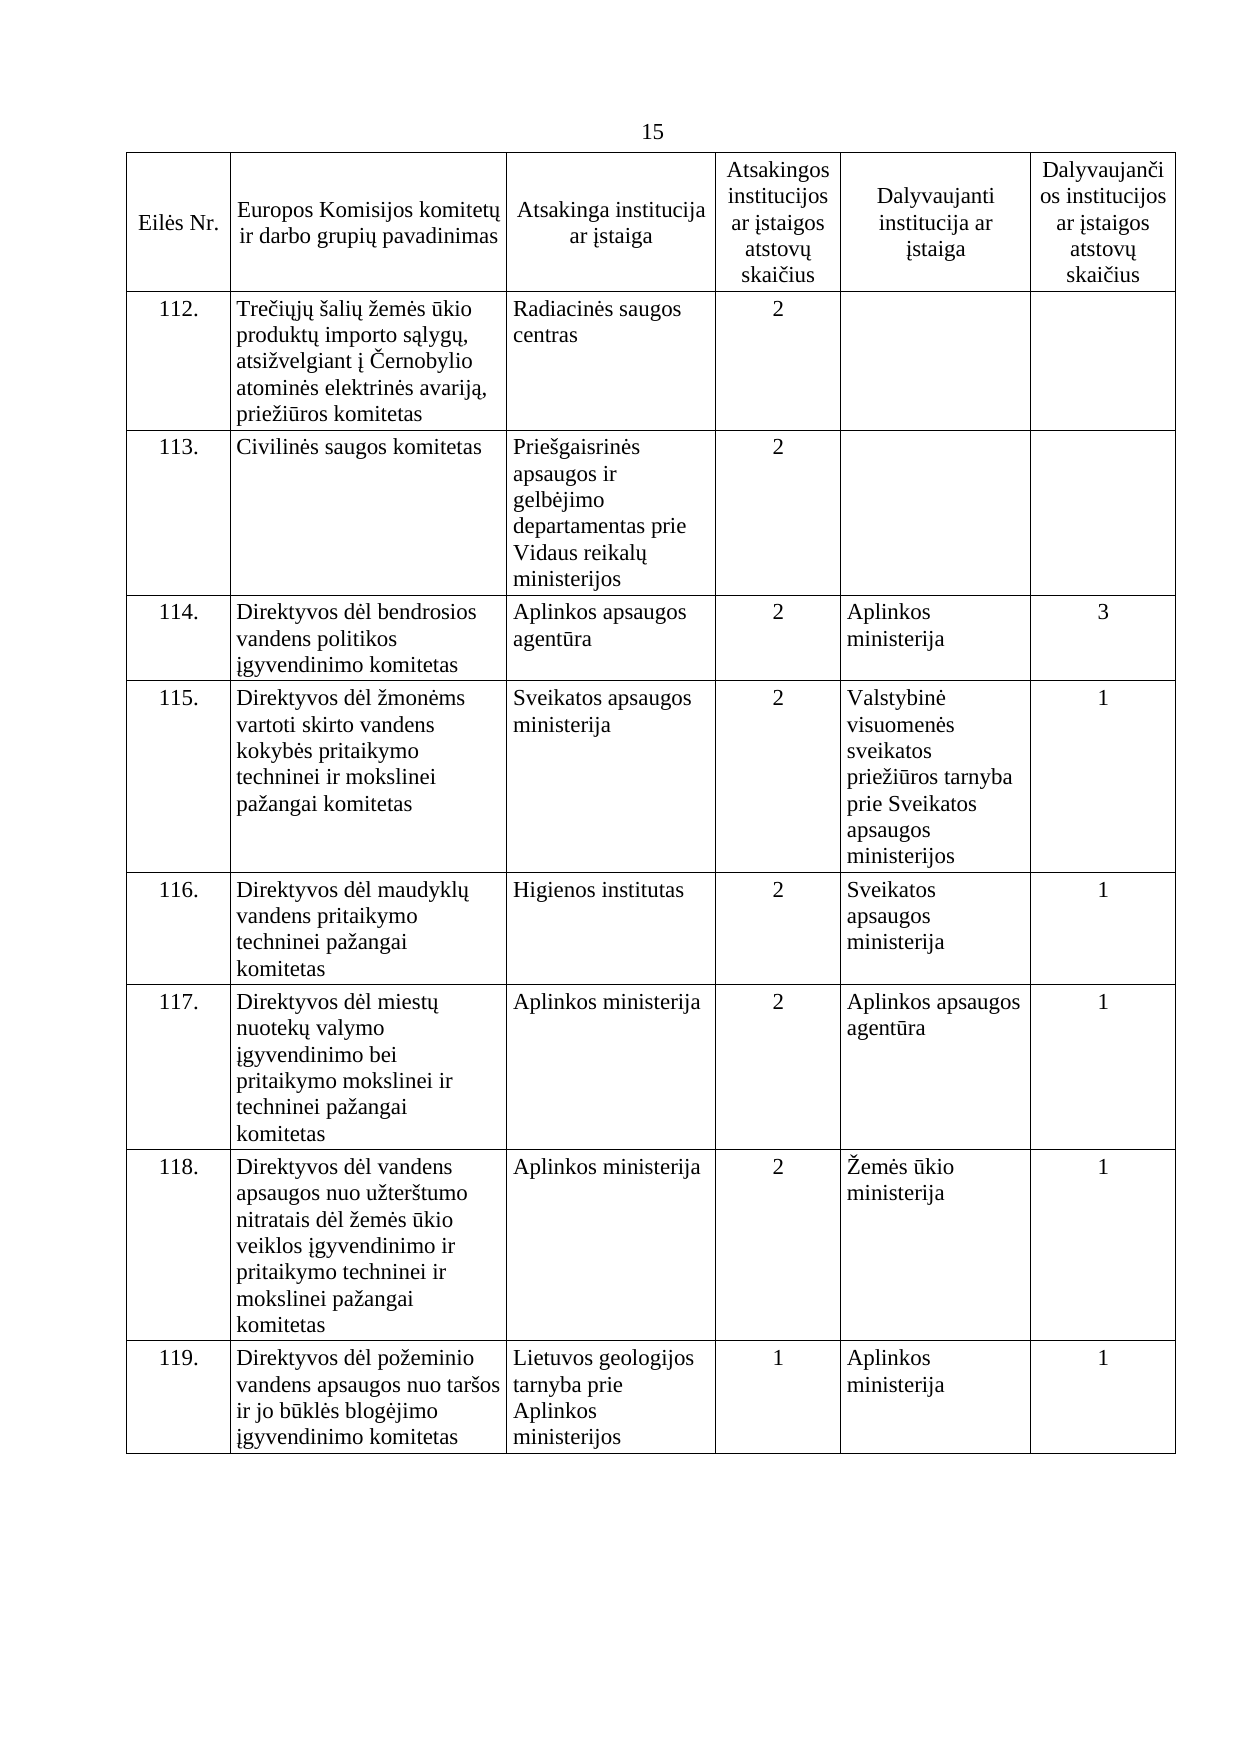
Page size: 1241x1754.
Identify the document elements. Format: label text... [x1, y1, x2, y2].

table_cell Direktyvos dėl maudyklų vandens pritaikymo techninei pažangai komitetas [231, 873, 506, 984]
table_cell 2 [716, 431, 840, 594]
table_header Eilės Nr. [127, 153, 230, 291]
table_cell Žemės ūkio ministerija [841, 1150, 1030, 1340]
table_header Atsakinga institucija ar įstaiga [507, 153, 715, 291]
table_cell 2 [716, 985, 840, 1149]
table_cell 2 [716, 681, 840, 872]
table_cell Aplinkos ministerija [841, 1341, 1030, 1453]
table_cell Trečiųjų šalių žemės ūkio produktų importo sąlygų, atsižvelgiant į Černobylio atominės elektrinės avariją, priežiūros komitetas [231, 292, 506, 429]
table_cell 1 [1031, 1341, 1175, 1453]
table_cell 117. [127, 985, 230, 1149]
table_cell 2 [716, 1150, 840, 1340]
table_cell 112. [127, 292, 230, 429]
table_header Dalyvaujanti institucija ar įstaiga [841, 153, 1030, 291]
table_cell Direktyvos dėl bendrosios vandens politikos įgyvendinimo komitetas [231, 596, 506, 680]
table_cell Lietuvos geologijos tarnyba prie Aplinkos ministerijos [507, 1341, 715, 1453]
table_cell [841, 431, 1030, 594]
table_cell Aplinkos ministerija [507, 985, 715, 1149]
table_cell Direktyvos dėl miestų nuotekų valymo įgyvendinimo bei pritaikymo mokslinei ir techninei pažangai komitetas [231, 985, 506, 1149]
table_cell [1031, 292, 1175, 429]
table_cell 1 [1031, 873, 1175, 984]
table_cell [841, 292, 1030, 429]
table_cell 2 [716, 596, 840, 680]
table_header Dalyvaujančios institucijos ar įstaigos atstovų skaičius [1031, 153, 1175, 291]
table_cell Radiacinės saugos centras [507, 292, 715, 429]
table_cell 119. [127, 1341, 230, 1453]
table_cell 116. [127, 873, 230, 984]
table_cell Sveikatos apsaugos ministerija [841, 873, 1030, 984]
table_header Europos Komisijos komitetų ir darbo grupių pavadinimas [231, 153, 506, 291]
table_cell 1 [1031, 985, 1175, 1149]
table_cell Sveikatos apsaugos ministerija [507, 681, 715, 872]
table_header Atsakingos institucijos ar įstaigos atstovų skaičius [716, 153, 840, 291]
table_cell 118. [127, 1150, 230, 1340]
table_cell Aplinkos ministerija [841, 596, 1030, 680]
table_cell 1 [1031, 681, 1175, 872]
table_cell [1031, 431, 1175, 594]
table_cell 115. [127, 681, 230, 872]
table_cell Aplinkos apsaugos agentūra [507, 596, 715, 680]
table_cell Civilinės saugos komitetas [231, 431, 506, 594]
table_cell Aplinkos apsaugos agentūra [841, 985, 1030, 1149]
table_cell 113. [127, 431, 230, 594]
table_cell 2 [716, 292, 840, 429]
table_cell 114. [127, 596, 230, 680]
table_cell Valstybinė visuomenės sveikatos priežiūros tarnyba prie Sveikatos apsaugos ministerijos [841, 681, 1030, 872]
table_cell 2 [716, 873, 840, 984]
table_cell Aplinkos ministerija [507, 1150, 715, 1340]
table_cell Priešgaisrinės apsaugos ir gelbėjimo departamentas prie Vidaus reikalų ministerijos [507, 431, 715, 594]
table_cell Direktyvos dėl požeminio vandens apsaugos nuo taršos ir jo būklės blogėjimo įgyvendinimo komitetas [231, 1341, 506, 1453]
table_cell 1 [1031, 1150, 1175, 1340]
table_cell Direktyvos dėl žmonėms vartoti skirto vandens kokybės pritaikymo techninei ir mokslinei pažangai komitetas [231, 681, 506, 872]
table_cell Direktyvos dėl vandens apsaugos nuo užterštumo nitratais dėl žemės ūkio veiklos įgyvendinimo ir pritaikymo techninei ir mokslinei pažangai komitetas [231, 1150, 506, 1340]
table_cell 3 [1031, 596, 1175, 680]
table_cell Higienos institutas [507, 873, 715, 984]
table_cell 1 [716, 1341, 840, 1453]
